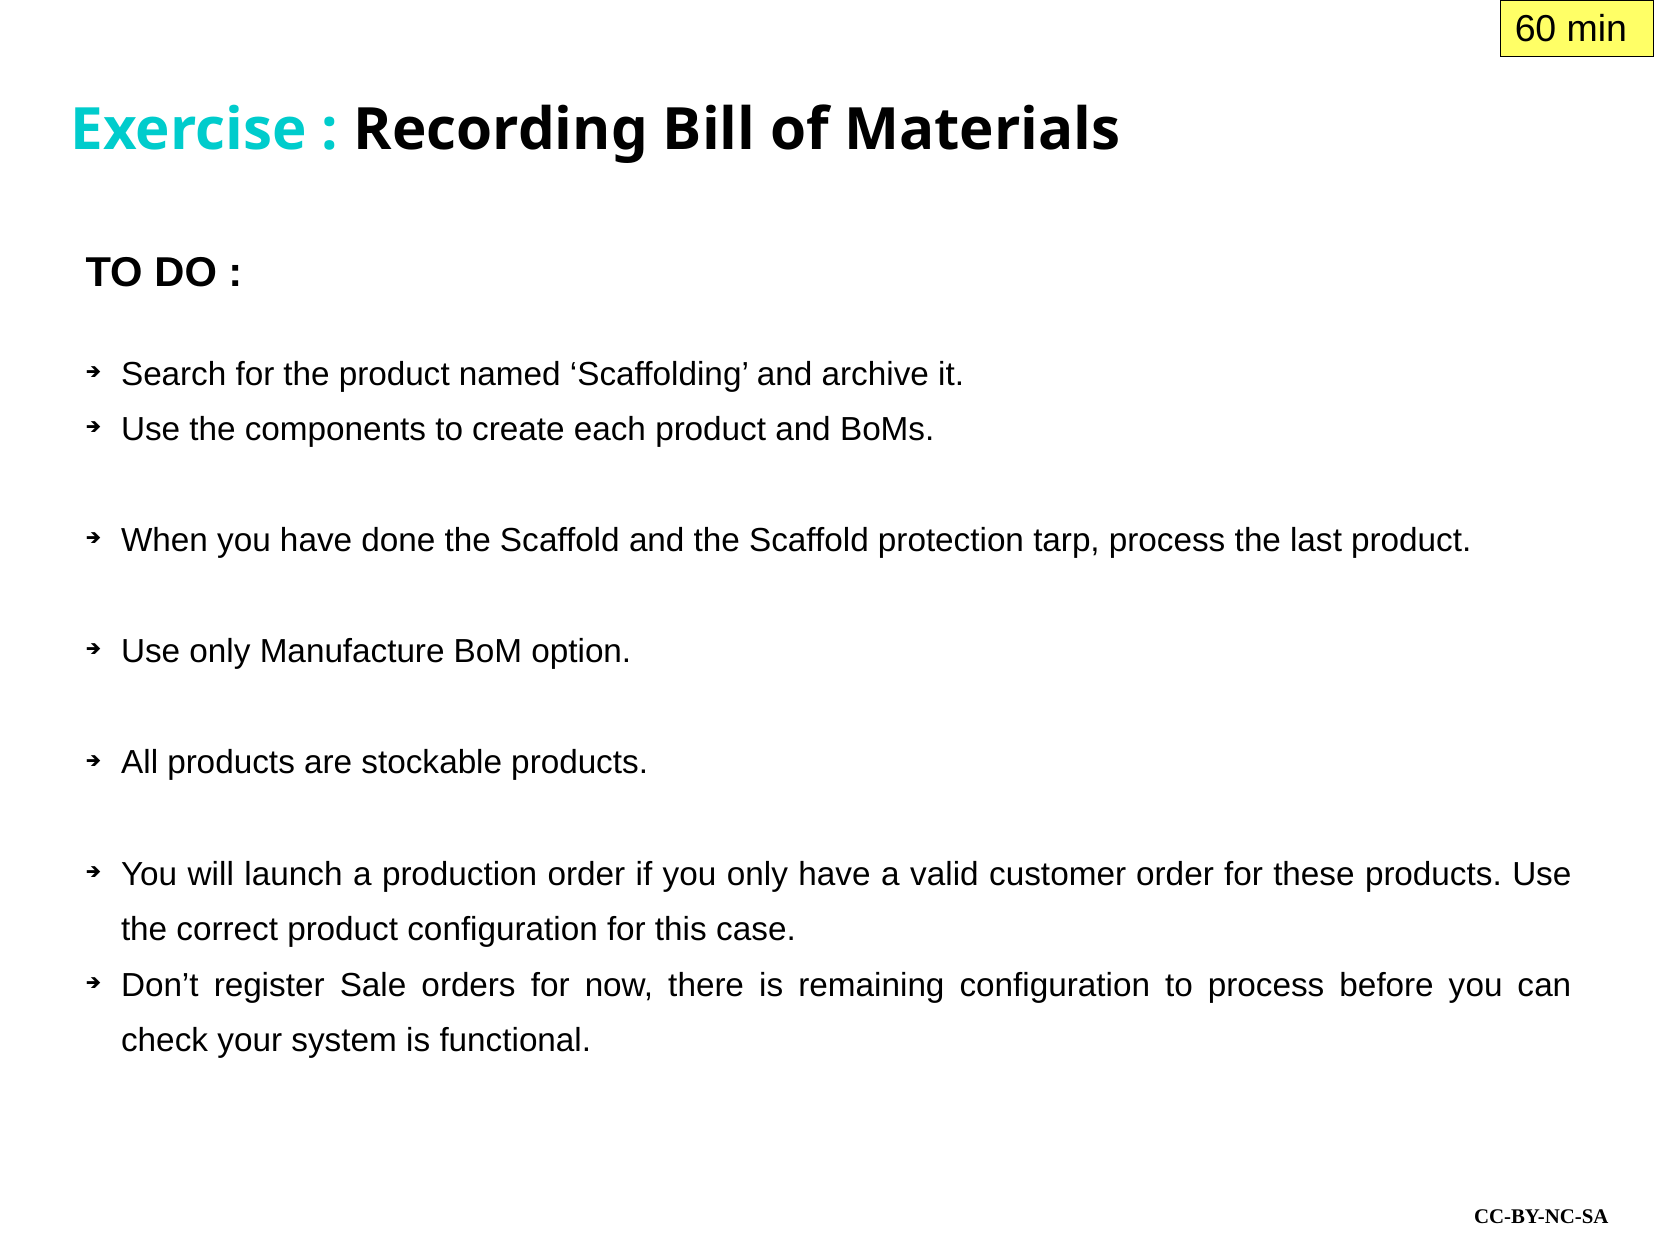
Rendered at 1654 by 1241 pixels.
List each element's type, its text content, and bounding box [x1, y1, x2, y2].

text_box 60 min [1500, 0, 1654, 57]
text_box TO DO : Search for the product named ‘Scaffolding’ and archive it. Use the components to create each product and BoMs. When you have done the Scaffold and the Scaffold protection tarp, process the last product. Use only Manufacture BoM option. All products are stockable products. You will launch a production order if you only have a valid customer order for these products. Use the correct product configuration for this case. Don’t register Sale orders for now, there is remaining configuration to process before you can check your system is functional. [70, 217, 1589, 1227]
title Exercise : Recording Bill of Materials [70, 23, 1560, 217]
